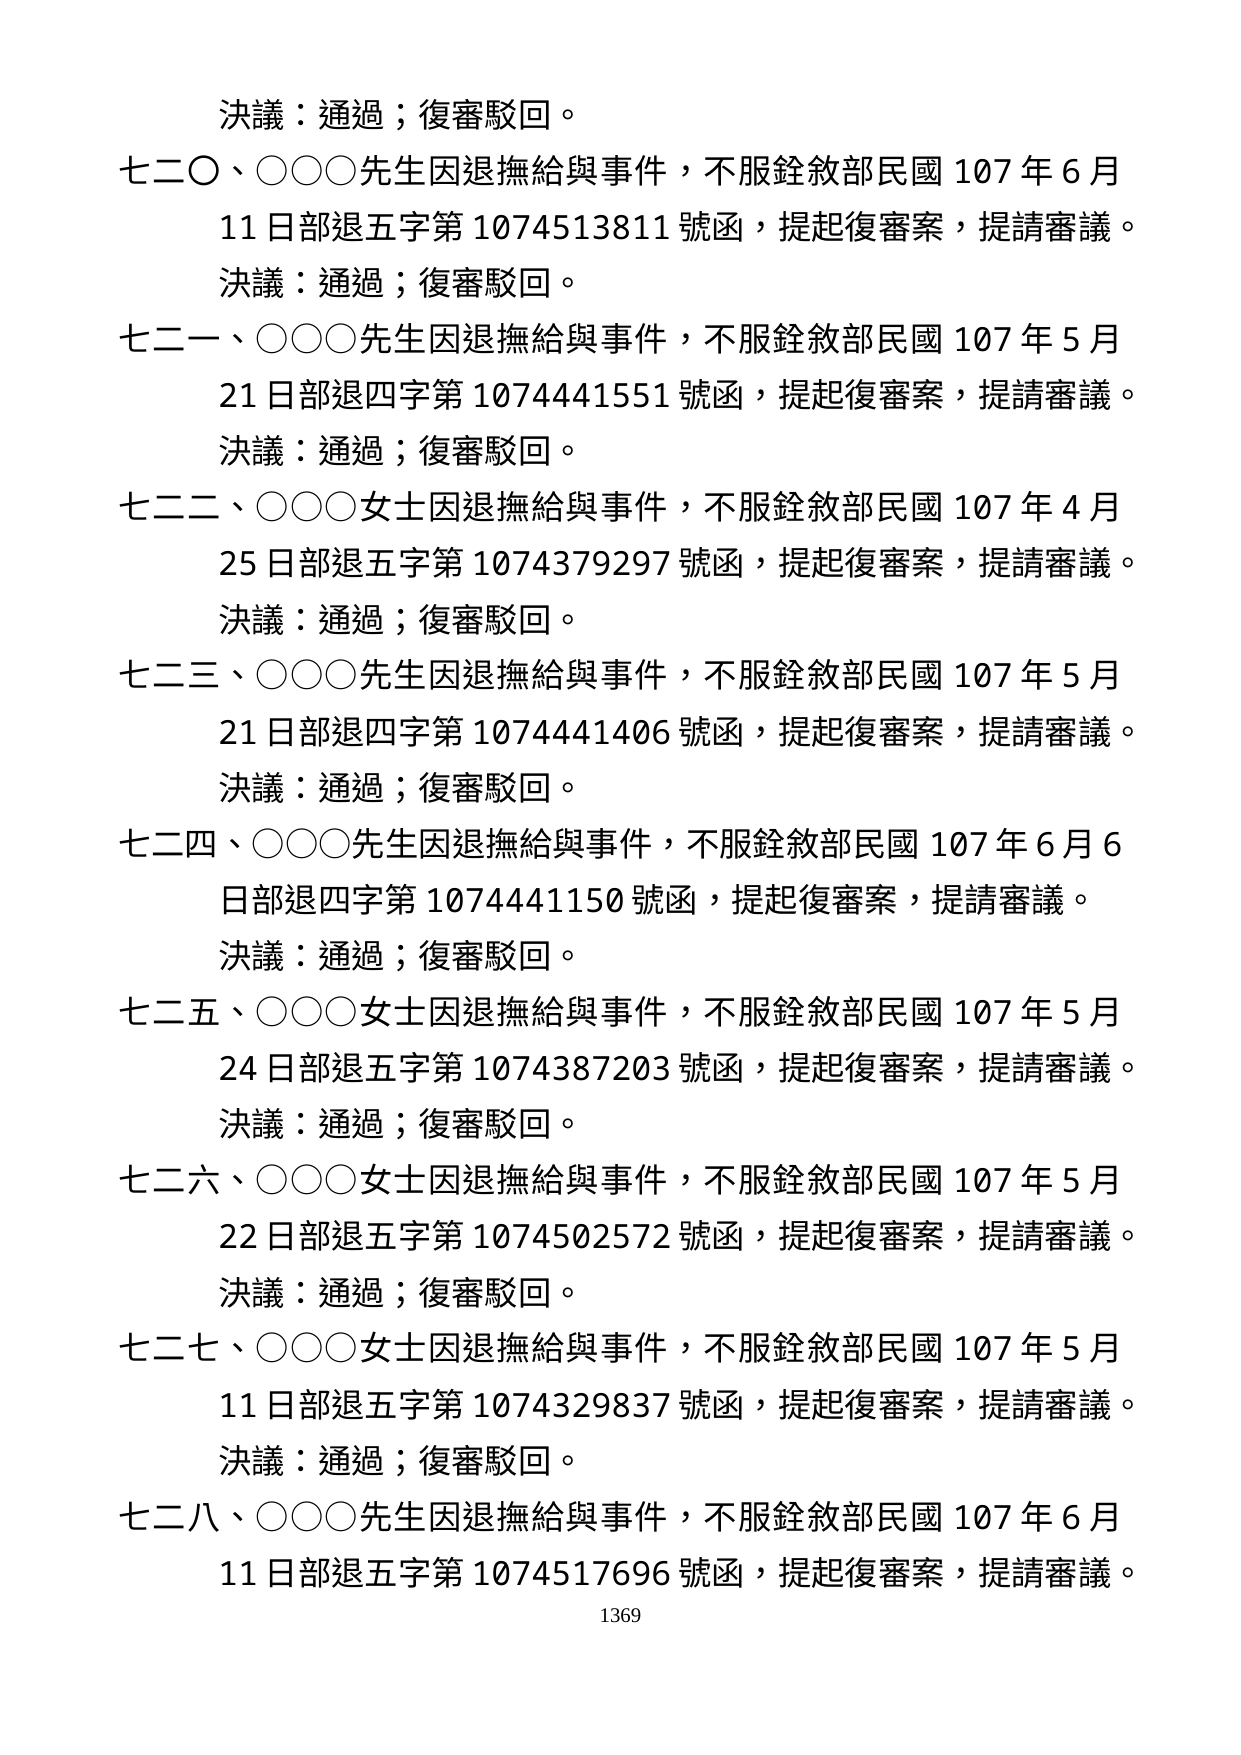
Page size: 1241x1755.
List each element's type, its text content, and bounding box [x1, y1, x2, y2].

text 七二八、○○○先生因退撫給與事件，不服銓敘部民國107年6月11日部退五字第1074517696號函，提起復審案，提請審議。 [118, 1490, 1122, 1595]
text 七二四、○○○先生因退撫給與事件，不服銓敘部民國107年6月6日部退四字第1074441150號函，提起復審案，提請審議。 [118, 817, 1122, 922]
text 七二六、○○○女士因退撫給與事件，不服銓敘部民國107年5月22日部退五字第1074502572號函，提起復審案，提請審議。 [118, 1154, 1122, 1258]
text 決議：通過；復審駁回。 [218, 593, 1122, 642]
text 七二三、○○○先生因退撫給與事件，不服銓敘部民國107年5月21日部退四字第1074441406號函，提起復審案，提請審議。 [118, 649, 1122, 754]
text 決議：通過；復審駁回。 [218, 425, 1122, 473]
text 七二七、○○○女士因退撫給與事件，不服銓敘部民國107年5月11日部退五字第1074329837號函，提起復審案，提請審議。 [118, 1322, 1122, 1427]
text 決議：通過；復審駁回。 [218, 1098, 1122, 1146]
text 決議：通過；復審駁回。 [218, 1266, 1122, 1314]
text 決議：通過；復審駁回。 [218, 762, 1122, 810]
text 決議：通過；復審駁回。 [218, 1434, 1122, 1483]
text 決議：通過；復審駁回。 [218, 257, 1122, 305]
text 決議：通過；復審駁回。 [218, 89, 1122, 137]
text 七二〇、○○○先生因退撫給與事件，不服銓敘部民國107年6月11日部退五字第1074513811號函，提起復審案，提請審議。 [118, 144, 1122, 249]
text 七二五、○○○女士因退撫給與事件，不服銓敘部民國107年5月24日部退五字第1074387203號函，提起復審案，提請審議。 [118, 986, 1122, 1090]
text 決議：通過；復審駁回。 [218, 930, 1122, 978]
text 七二一、○○○先生因退撫給與事件，不服銓敘部民國107年5月21日部退四字第1074441551號函，提起復審案，提請審議。 [118, 313, 1122, 417]
text 七二二、○○○女士因退撫給與事件，不服銓敘部民國107年4月25日部退五字第1074379297號函，提起復審案，提請審議。 [118, 481, 1122, 586]
